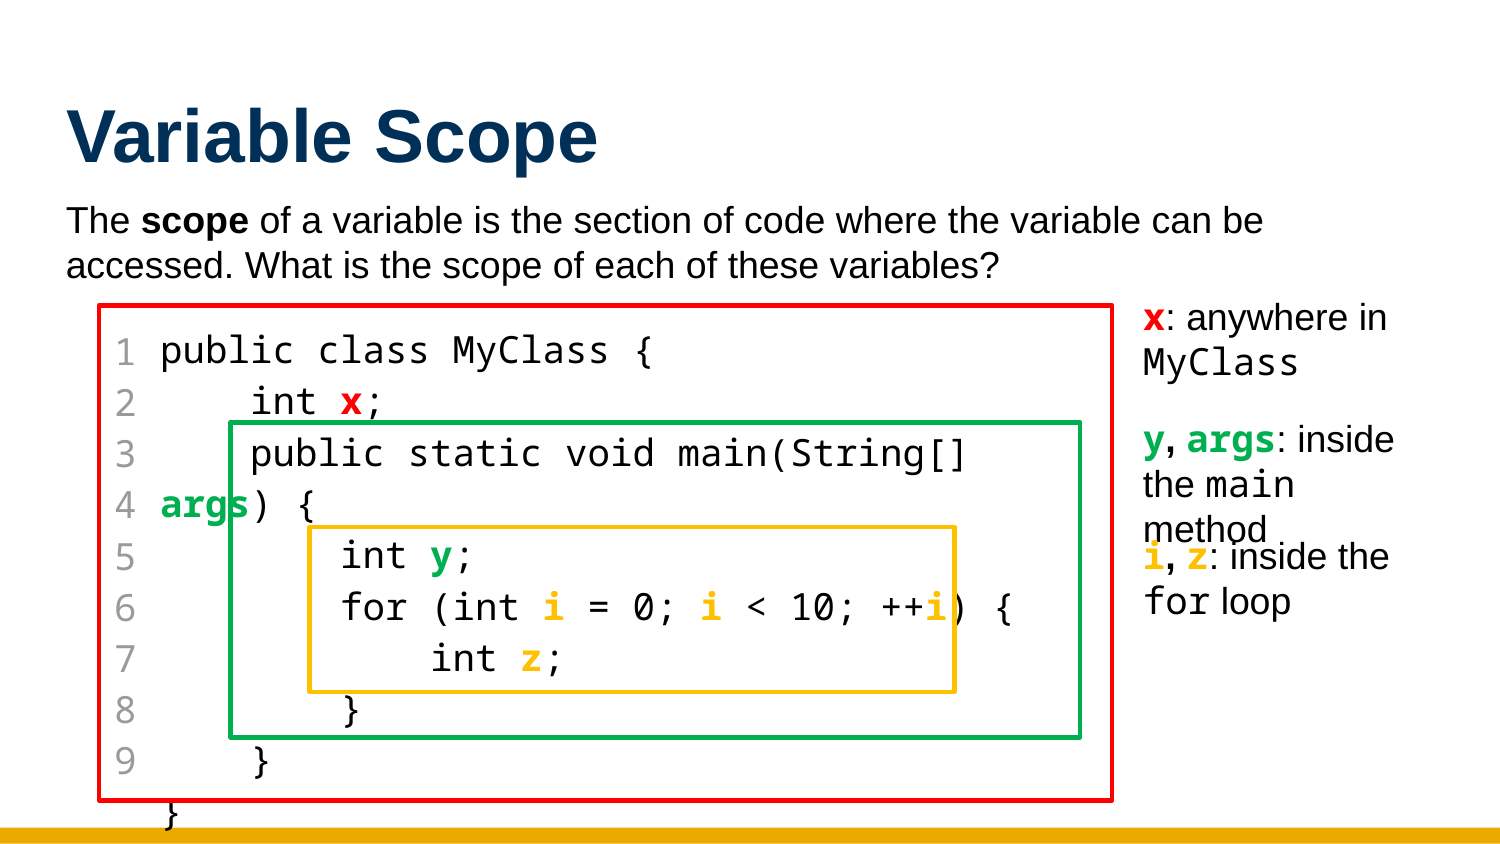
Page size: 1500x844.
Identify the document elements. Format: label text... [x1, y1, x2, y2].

text_box x: anywhere in MyClass [1128, 294, 1444, 391]
text_box public class MyClass { int x; public static void main(String[] args) { int y; for (int i = 0; i < 10; ++i) { int z; } } } [145, 803, 1097, 841]
text_box The scope of a variable is the section of code where the variable can be accessed. What is the scope of each of these variables? [51, 188, 1449, 294]
text_box y, args: inside the main method [1128, 407, 1444, 524]
text_box i, z: inside the for loop [1128, 524, 1444, 630]
text_box public class MyClass { int x; public static void main(String[] args) { int y; for (int i = 0; i < 10; ++i) { int z; } } } [145, 312, 1097, 798]
title Variable Scope [51, 72, 1449, 188]
text_box 1 2 3 4 5 6 7 8 9 [99, 313, 146, 791]
